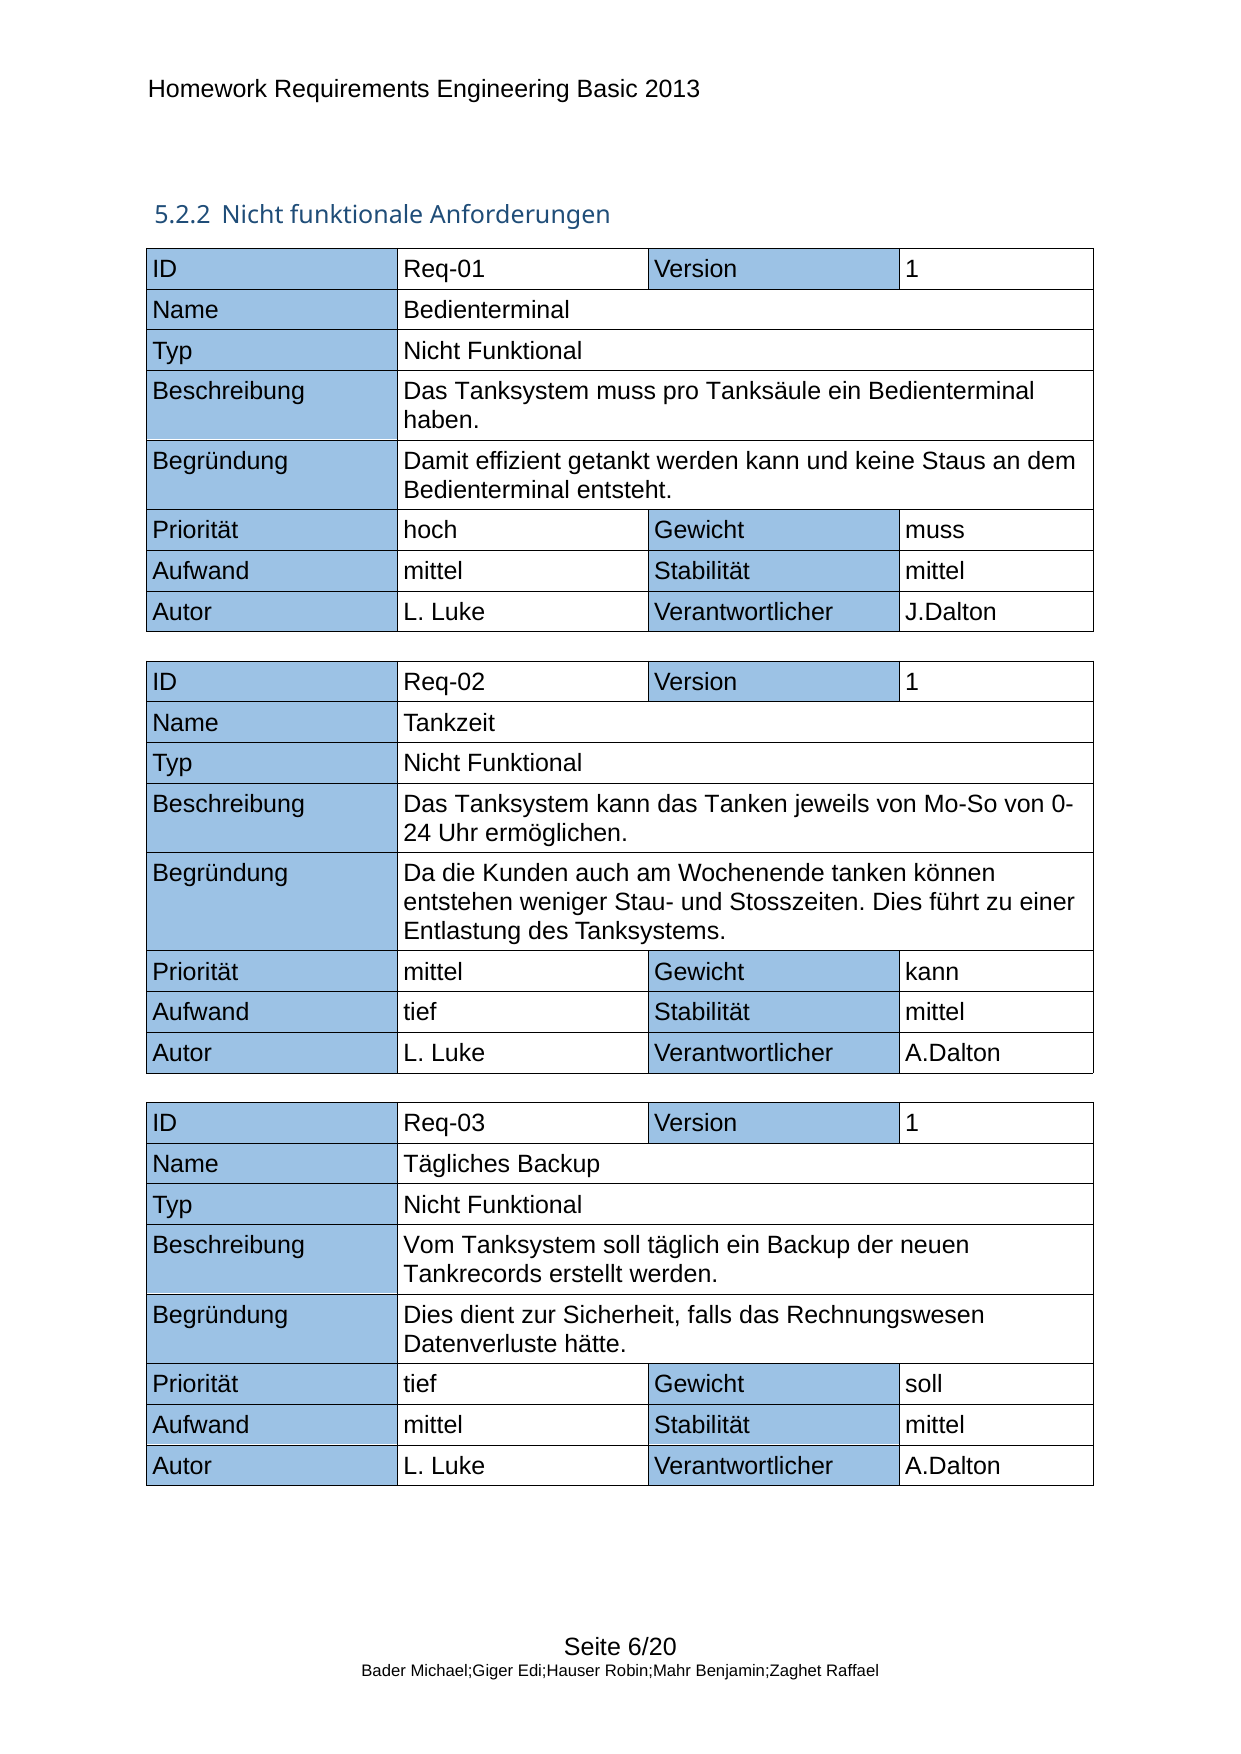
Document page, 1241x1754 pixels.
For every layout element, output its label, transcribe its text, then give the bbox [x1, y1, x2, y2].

table_cell mittel [398, 951, 648, 991]
table_cell Beschreibung [147, 1225, 397, 1293]
table_header 1 [900, 1103, 1093, 1143]
table_cell Stabilität [649, 551, 899, 591]
table_header ID [147, 662, 397, 701]
table_cell Damit effizient getankt werden kann und keine Staus an dem Bedienterminal entsteht. [398, 441, 1093, 509]
table_cell Priorität [147, 1364, 397, 1404]
table_cell Typ [147, 1184, 397, 1224]
table_header Version [649, 1103, 899, 1143]
table_cell Name [147, 1144, 397, 1183]
table_cell mittel [398, 1405, 648, 1444]
table_cell Das Tanksystem kann das Tanken jeweils von Mo-So von 0-24 Uhr ermöglichen. [398, 784, 1093, 852]
table_cell L. Luke [398, 592, 648, 631]
table_cell hoch [398, 510, 648, 550]
table_cell A.Dalton [900, 1446, 1093, 1485]
table_cell Vom Tanksystem soll täglich ein Backup der neuen Tankrecords erstellt werden. [398, 1225, 1093, 1293]
table_cell Das Tanksystem muss pro Tanksäule ein Bedienterminal haben. [398, 371, 1093, 439]
table_cell Name [147, 702, 397, 742]
table_cell A.Dalton [900, 1033, 1093, 1073]
table_cell mittel [900, 551, 1093, 591]
table_cell Priorität [147, 510, 397, 550]
table_cell tief [398, 1364, 648, 1404]
table_cell Aufwand [147, 992, 397, 1032]
table_header Version [649, 249, 899, 289]
table_cell mittel [900, 992, 1093, 1032]
table_cell Gewicht [649, 1364, 899, 1404]
table_cell Tankzeit [398, 702, 1093, 742]
table_cell Stabilität [649, 1405, 899, 1444]
table_header Req-01 [398, 249, 648, 289]
table_cell Priorität [147, 951, 397, 991]
table_header 1 [900, 249, 1093, 289]
table_cell Name [147, 290, 397, 329]
table_cell soll [900, 1364, 1093, 1404]
table_cell L. Luke [398, 1446, 648, 1485]
table_cell kann [900, 951, 1093, 991]
table_cell muss [900, 510, 1093, 550]
table_header Req-02 [398, 662, 648, 701]
table_cell Autor [147, 1033, 397, 1073]
table_header 1 [900, 662, 1093, 701]
table_cell Gewicht [649, 951, 899, 991]
table_cell Stabilität [649, 992, 899, 1032]
table_header Version [649, 662, 899, 701]
table_cell Nicht Funktional [398, 330, 1093, 370]
table_cell Autor [147, 1446, 397, 1485]
table_cell Nicht Funktional [398, 743, 1093, 783]
subtitle Nicht funktionale Anforderungen [148, 197, 1093, 231]
table_cell Aufwand [147, 551, 397, 591]
table_cell Verantwortlicher [649, 1446, 899, 1485]
table_cell mittel [900, 1405, 1093, 1444]
table_cell Verantwortlicher [649, 592, 899, 631]
table_cell Typ [147, 743, 397, 783]
table_cell Begründung [147, 853, 397, 950]
table_cell Beschreibung [147, 784, 397, 852]
table_cell Beschreibung [147, 371, 397, 439]
table_cell Tägliches Backup [398, 1144, 1093, 1183]
table_cell Nicht Funktional [398, 1184, 1093, 1224]
table_cell Begründung [147, 441, 397, 509]
table_cell Aufwand [147, 1405, 397, 1444]
table_header ID [147, 249, 397, 289]
table_header Req-03 [398, 1103, 648, 1143]
table_cell Da die Kunden auch am Wochenende tanken können entstehen weniger Stau- und Stosszeiten. Dies führt zu einer Entlastung des Tanksystems. [398, 853, 1093, 950]
table_cell J.Dalton [900, 592, 1093, 631]
table_cell L. Luke [398, 1033, 648, 1073]
table_cell Typ [147, 330, 397, 370]
table_cell Begründung [147, 1295, 397, 1363]
table_cell Bedienterminal [398, 290, 1093, 329]
table_cell Gewicht [649, 510, 899, 550]
table_cell Verantwortlicher [649, 1033, 899, 1073]
table_cell Autor [147, 592, 397, 631]
table_cell Dies dient zur Sicherheit, falls das Rechnungswesen Datenverluste hätte. [398, 1295, 1093, 1363]
table_cell tief [398, 992, 648, 1032]
table_cell mittel [398, 551, 648, 591]
table_header ID [147, 1103, 397, 1143]
